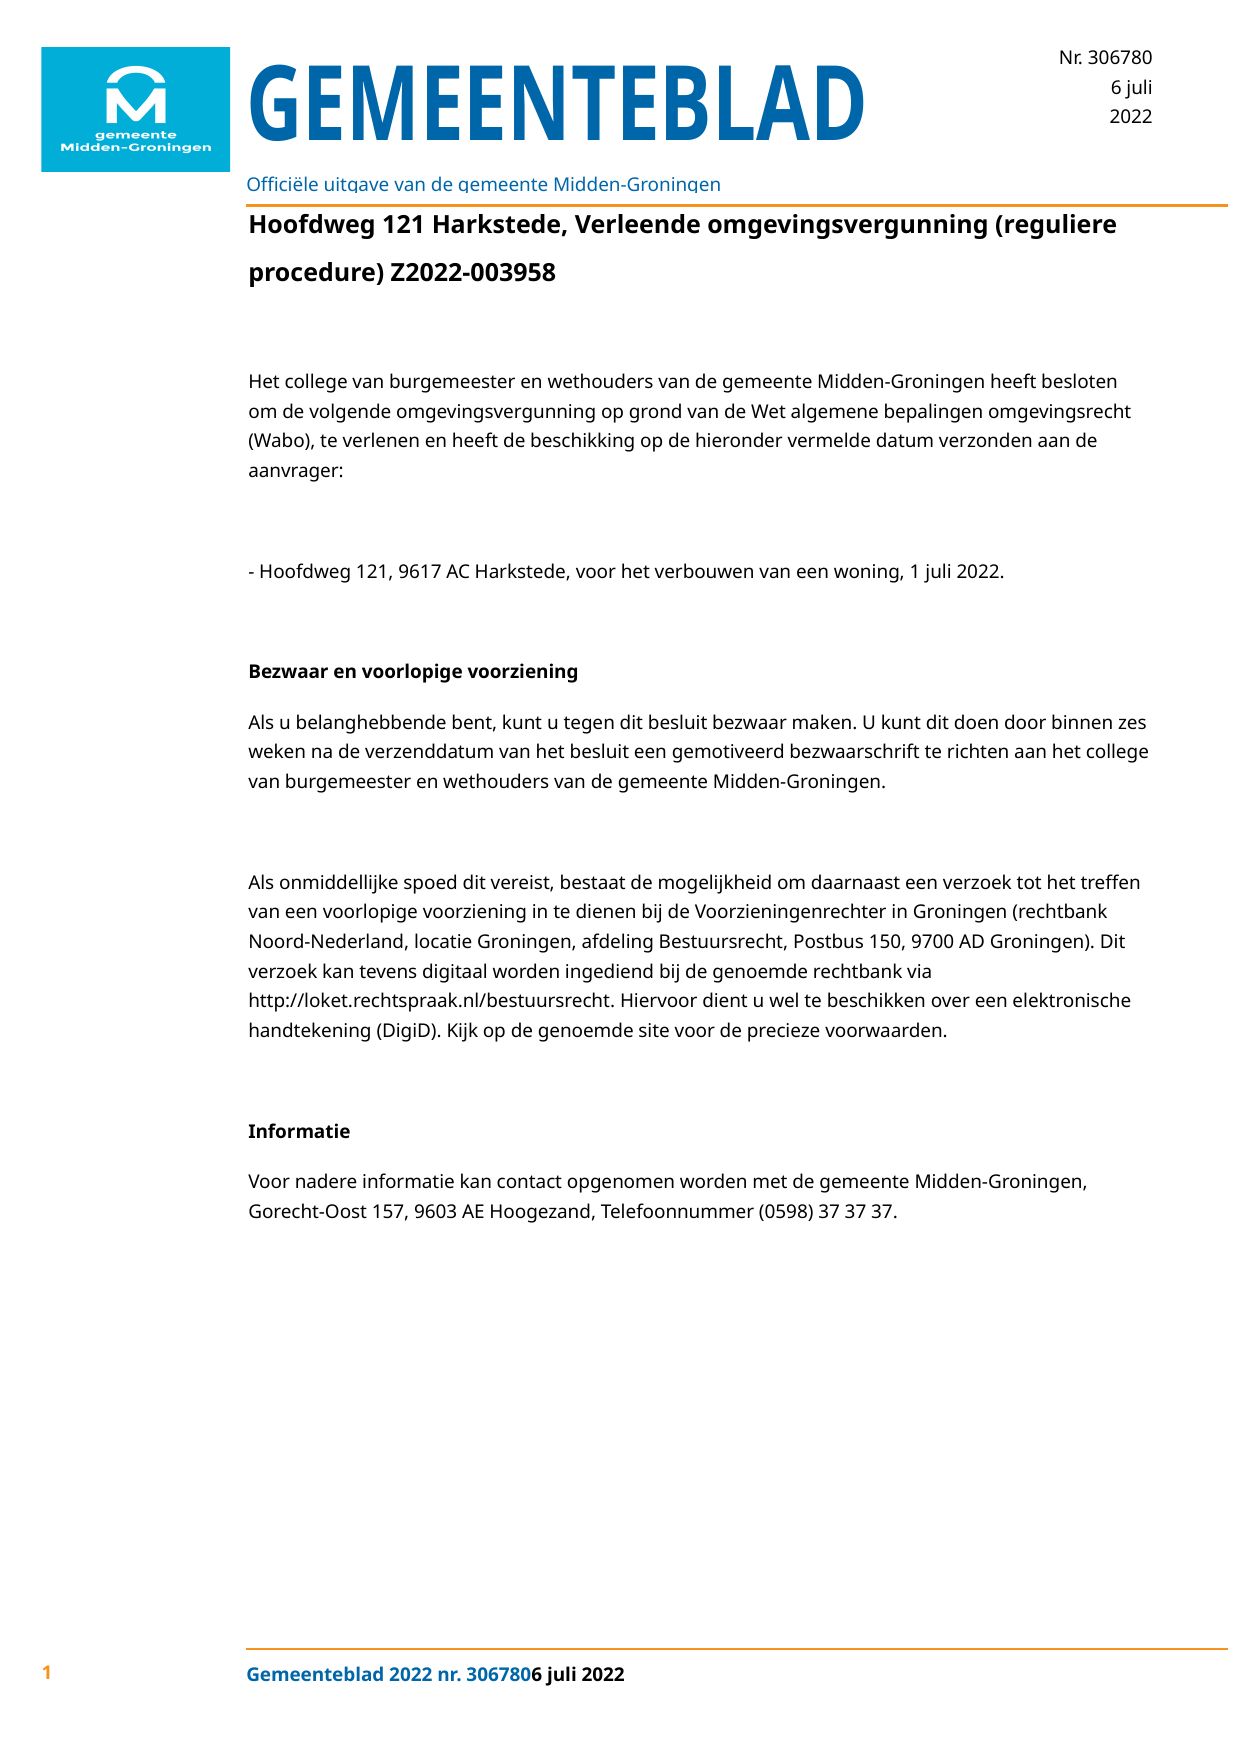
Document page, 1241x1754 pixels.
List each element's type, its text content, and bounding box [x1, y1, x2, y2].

picture [108, 66, 164, 82]
picture [184, 146, 190, 153]
text Informatie [248, 1118, 1152, 1144]
text Het college van burgemeester en wethouders van de gemeente Midden-Groningen heeft besloten om de volgende omgevingsvergunning op grond van de Wet algemene bepalingen omgevingsrecht (Wabo), te verlenen en heeft de beschikking op de hieronder vermelde datum verzonden aan de aanvrager: [248, 368, 1152, 483]
text - Hoofdweg 121, 9617 AC Harkstede, voor het verbouwen van een woning, 1 juli 2022. [248, 558, 1152, 584]
text Voor nadere informatie kan contact opgenomen worden met de gemeente Midden-Groningen, Gorecht-Oost 157, 9603 AE Hoogezand, Telefoonnummer (0598) 37 37 37. [248, 1168, 1152, 1224]
text Hoofdweg 121 Harkstede, Verleende omgevingsvergunning (reguliere procedure) Z2022-003958 [248, 207, 1152, 288]
text Als onmiddellijke spoed dit vereist, bestaat de mogelijkheid om daarnaast een verzoek tot het treffen van een voorlopige voorziening in te dienen bij de Voorzieningenrechter in Groningen (rechtbank Noord-Nederland, locatie Groningen, afdeling Bestuursrecht, Postbus 150, 9700 AD Groningen). Dit verzoek kan tevens digitaal worden ingediend bij de genoemde rechtbank via http://loket.rechtspraak.nl/bestuursrecht. Hiervoor dient u wel te beschikken over een elektronische handtekening (DigiD). Kijk op de genoemde site voor de precieze voorwaarden. [248, 869, 1152, 1043]
text Als u belanghebbende bent, kunt u tegen dit besluit bezwaar maken. U kunt dit doen door binnen zes weken na de verzenddatum van het besluit een gemotiveerd bezwaarschrift te richten aan het college van burgemeester en wethouders van de gemeente Midden-Groningen. [248, 709, 1152, 794]
picture [107, 89, 165, 122]
text Bezwaar en voorlopige voorziening [248, 659, 1152, 684]
